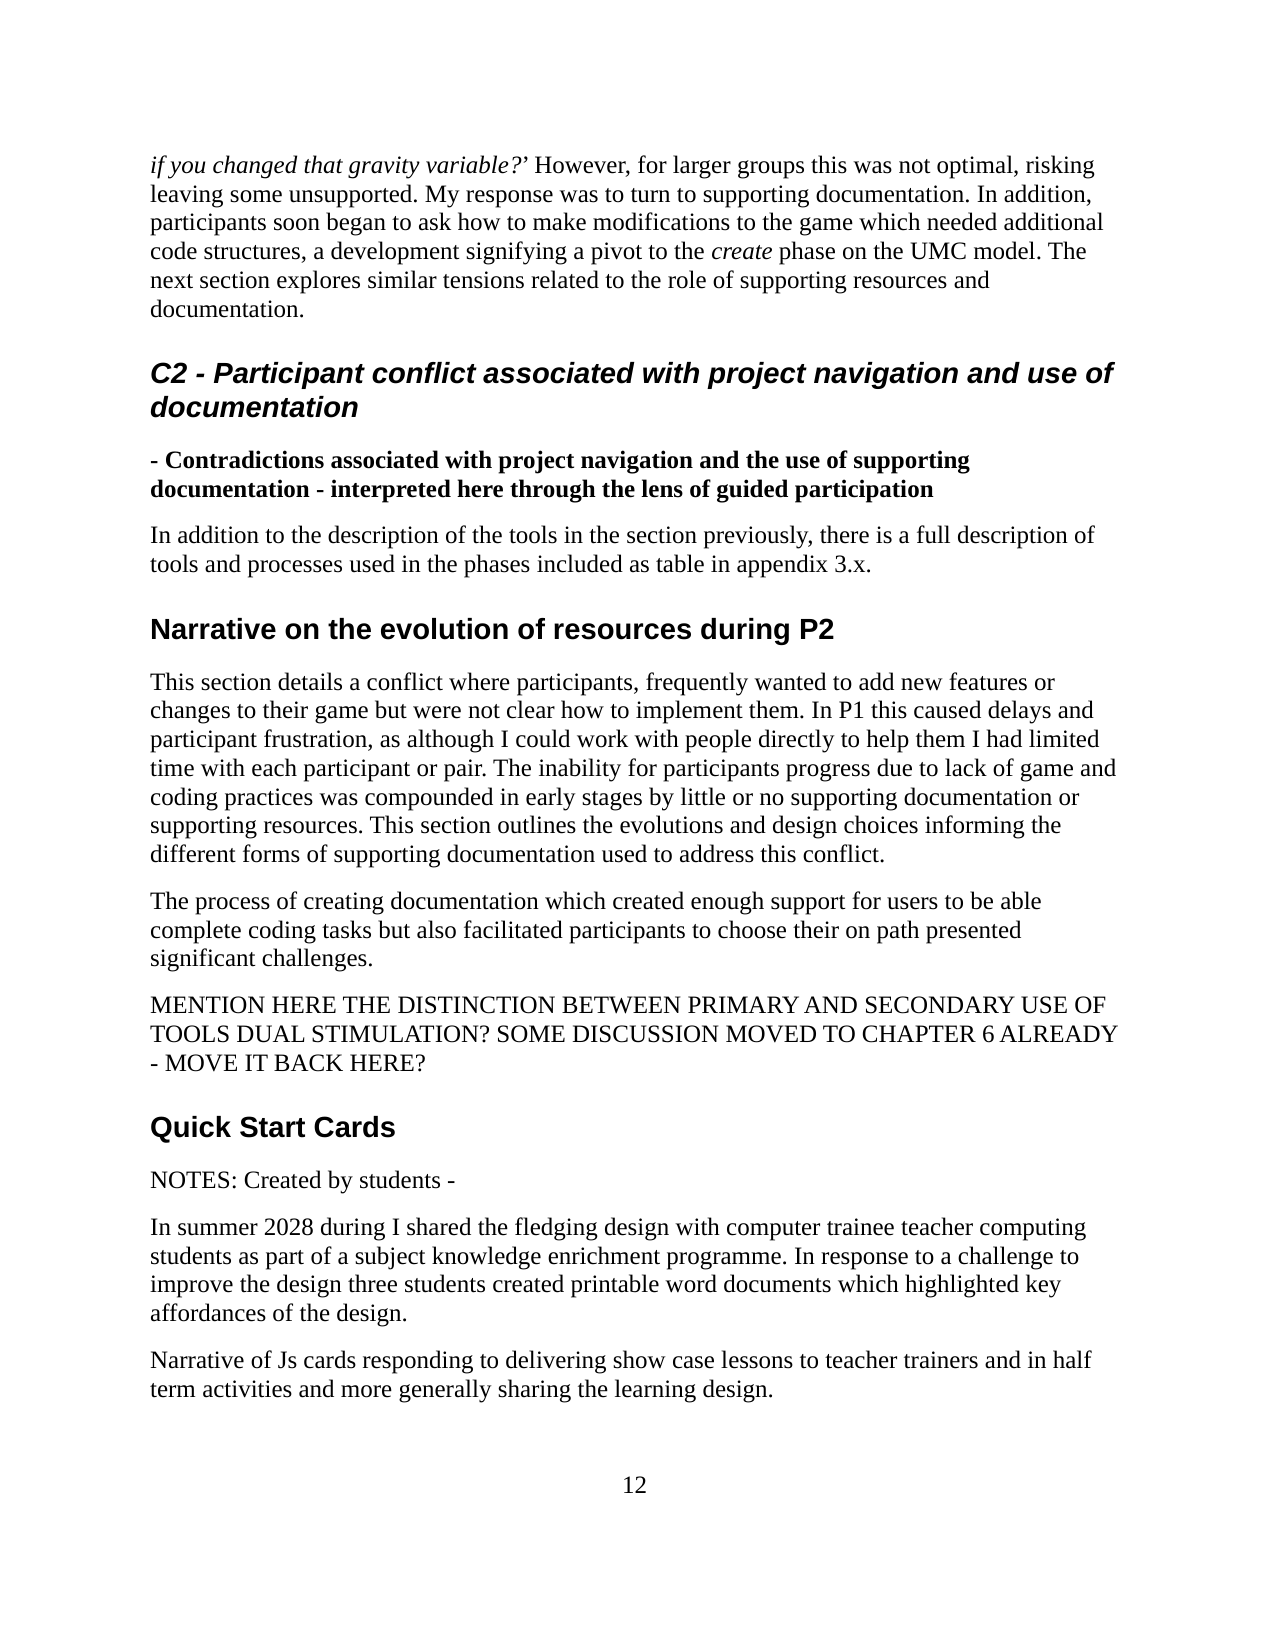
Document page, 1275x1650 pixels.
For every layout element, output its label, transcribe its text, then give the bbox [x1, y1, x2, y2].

text In summer 2028 during I shared the fledging design with computer trainee teacher computing students as part of a subject knowledge enrichment programme. In response to a challenge to improve the design three students created printable word documents which highlighted key affordances of the design. [150, 1212, 1125, 1327]
text This section details a conflict where participants, frequently wanted to add new features or changes to their game but were not clear how to implement them. In P1 this caused delays and participant frustration, as although I could work with people directly to help them I had limited time with each participant or pair. The inability for participants progress due to lack of game and coding practices was compounded in early stages by little or no supporting documentation or supporting resources. This section outlines the evolutions and design choices informing the different forms of supporting documentation used to address this conflict. [150, 667, 1125, 868]
subtitle Quick Start Cards [150, 1110, 1125, 1144]
text The process of creating documentation which created enough support for users to be able complete coding tasks but also facilitated participants to choose their on path presented significant challenges. [150, 886, 1125, 972]
text NOTES: Created by students - [150, 1165, 1125, 1194]
text MENTION HERE THE DISTINCTION BETWEEN PRIMARY AND SECONDARY USE OF TOOLS DUAL STIMULATION? SOME DISCUSSION MOVED TO CHAPTER 6 ALREADY - MOVE IT BACK HERE? [150, 990, 1125, 1076]
subtitle C2 - Participant conflict associated with project navigation and use of documentation [150, 356, 1125, 423]
text if you changed that gravity variable?’ However, for larger groups this was not optimal, risking leaving some unsupported. My response was to turn to supporting documentation. In addition, participants soon began to ask how to make modifications to the game which needed additional code structures, a development signifying a pivot to the create phase on the UMC model. The next section explores similar tensions related to the role of supporting resources and documentation. [150, 150, 1125, 322]
text - Contradictions associated with project navigation and the use of supporting documentation - interpreted here through the lens of guided participation [150, 445, 1125, 502]
subtitle Narrative on the evolution of resources during P2 [150, 612, 1125, 645]
text Narrative of Js cards responding to delivering show case lessons to teacher trainers and in half term activities and more generally sharing the learning design. [150, 1345, 1125, 1402]
text In addition to the description of the tools in the section previously, there is a full description of tools and processes used in the phases included as table in appendix 3.x. [150, 520, 1125, 578]
